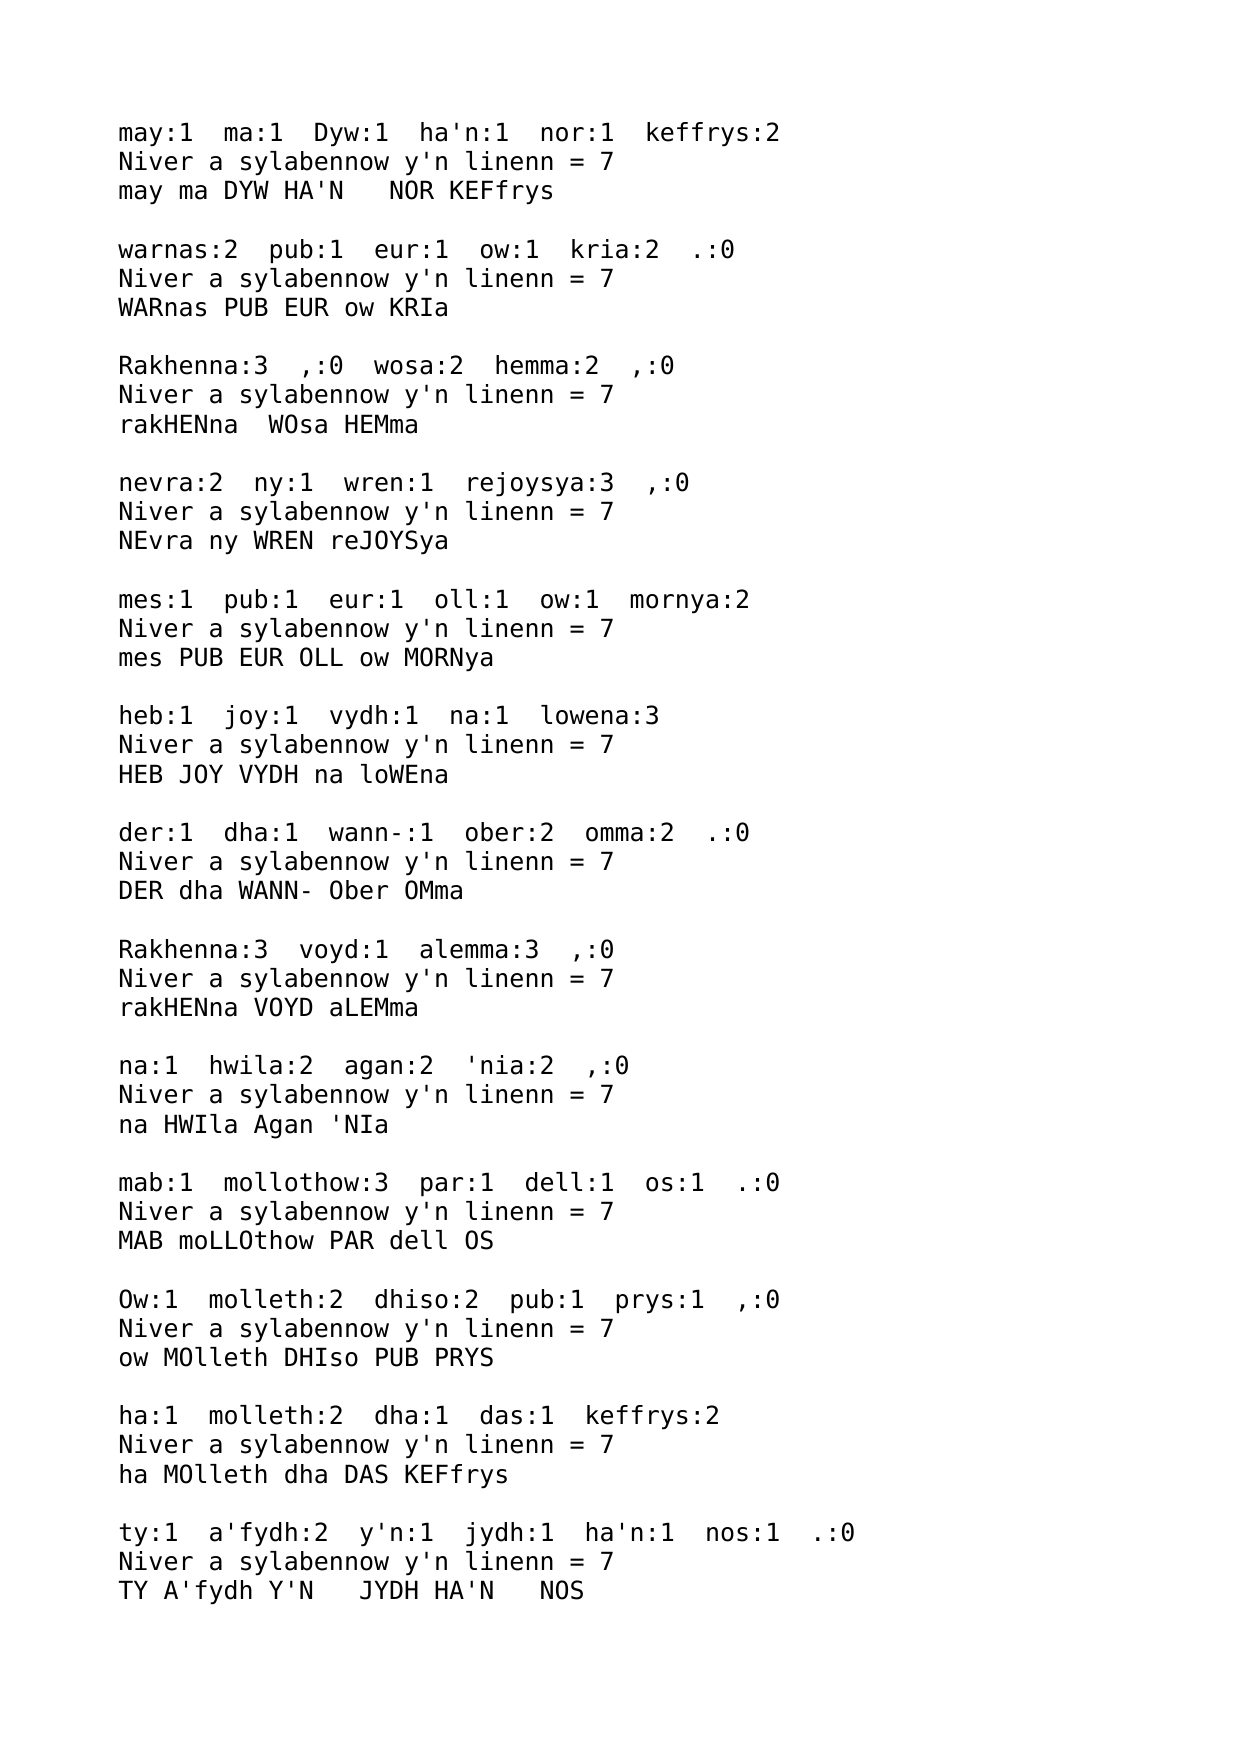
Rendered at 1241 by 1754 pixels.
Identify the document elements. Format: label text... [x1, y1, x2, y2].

text WARnas PUB EUR ow KRIa [118, 293, 1122, 322]
text Niver a sylabennow y'n linenn = 7 [118, 1314, 1122, 1343]
text may:1 ma:1 Dyw:1 ha'n:1 nor:1 keffrys:2 [118, 118, 1122, 147]
text Niver a sylabennow y'n linenn = 7 [118, 381, 1122, 410]
text HEB JOY VYDH na loWEna [118, 760, 1122, 789]
text na:1 hwila:2 agan:2 'nia:2 ,:0 [118, 1051, 1122, 1081]
text mes:1 pub:1 eur:1 oll:1 ow:1 mornya:2 [118, 585, 1122, 614]
text TY A'fydh Y'N JYDH HA'N NOS [118, 1576, 1122, 1606]
text ha MOlleth dha DAS KEFfrys [118, 1460, 1122, 1489]
text ty:1 a'fydh:2 y'n:1 jydh:1 ha'n:1 nos:1 .:0 [118, 1518, 1122, 1547]
text Niver a sylabennow y'n linenn = 7 [118, 847, 1122, 876]
text may ma DYW HA'N NOR KEFfrys [118, 176, 1122, 206]
text NEvra ny WREN reJOYSya [118, 526, 1122, 556]
text Ow:1 molleth:2 dhiso:2 pub:1 prys:1 ,:0 [118, 1285, 1122, 1314]
text ha:1 molleth:2 dha:1 das:1 keffrys:2 [118, 1401, 1122, 1431]
text Niver a sylabennow y'n linenn = 7 [118, 731, 1122, 760]
text Niver a sylabennow y'n linenn = 7 [118, 1547, 1122, 1576]
text rakHENna WOsa HEMma [118, 410, 1122, 439]
text Rakhenna:3 ,:0 wosa:2 hemma:2 ,:0 [118, 351, 1122, 381]
text nevra:2 ny:1 wren:1 rejoysya:3 ,:0 [118, 468, 1122, 497]
text Niver a sylabennow y'n linenn = 7 [118, 614, 1122, 643]
text heb:1 joy:1 vydh:1 na:1 lowena:3 [118, 701, 1122, 731]
text Niver a sylabennow y'n linenn = 7 [118, 1431, 1122, 1460]
text warnas:2 pub:1 eur:1 ow:1 kria:2 .:0 [118, 235, 1122, 264]
text mes PUB EUR OLL ow MORNya [118, 643, 1122, 672]
text Niver a sylabennow y'n linenn = 7 [118, 264, 1122, 293]
text Rakhenna:3 voyd:1 alemma:3 ,:0 [118, 935, 1122, 964]
text mab:1 mollothow:3 par:1 dell:1 os:1 .:0 [118, 1168, 1122, 1197]
text Niver a sylabennow y'n linenn = 7 [118, 1197, 1122, 1226]
text rakHENna VOYD aLEMma [118, 993, 1122, 1022]
text Niver a sylabennow y'n linenn = 7 [118, 497, 1122, 526]
text Niver a sylabennow y'n linenn = 7 [118, 147, 1122, 176]
text ow MOlleth DHIso PUB PRYS [118, 1343, 1122, 1372]
text Niver a sylabennow y'n linenn = 7 [118, 964, 1122, 993]
text der:1 dha:1 wann-:1 ober:2 omma:2 .:0 [118, 818, 1122, 847]
text DER dha WANN- Ober OMma [118, 876, 1122, 906]
text Niver a sylabennow y'n linenn = 7 [118, 1081, 1122, 1110]
text MAB moLLOthow PAR dell OS [118, 1226, 1122, 1256]
text na HWIla Agan 'NIa [118, 1110, 1122, 1139]
